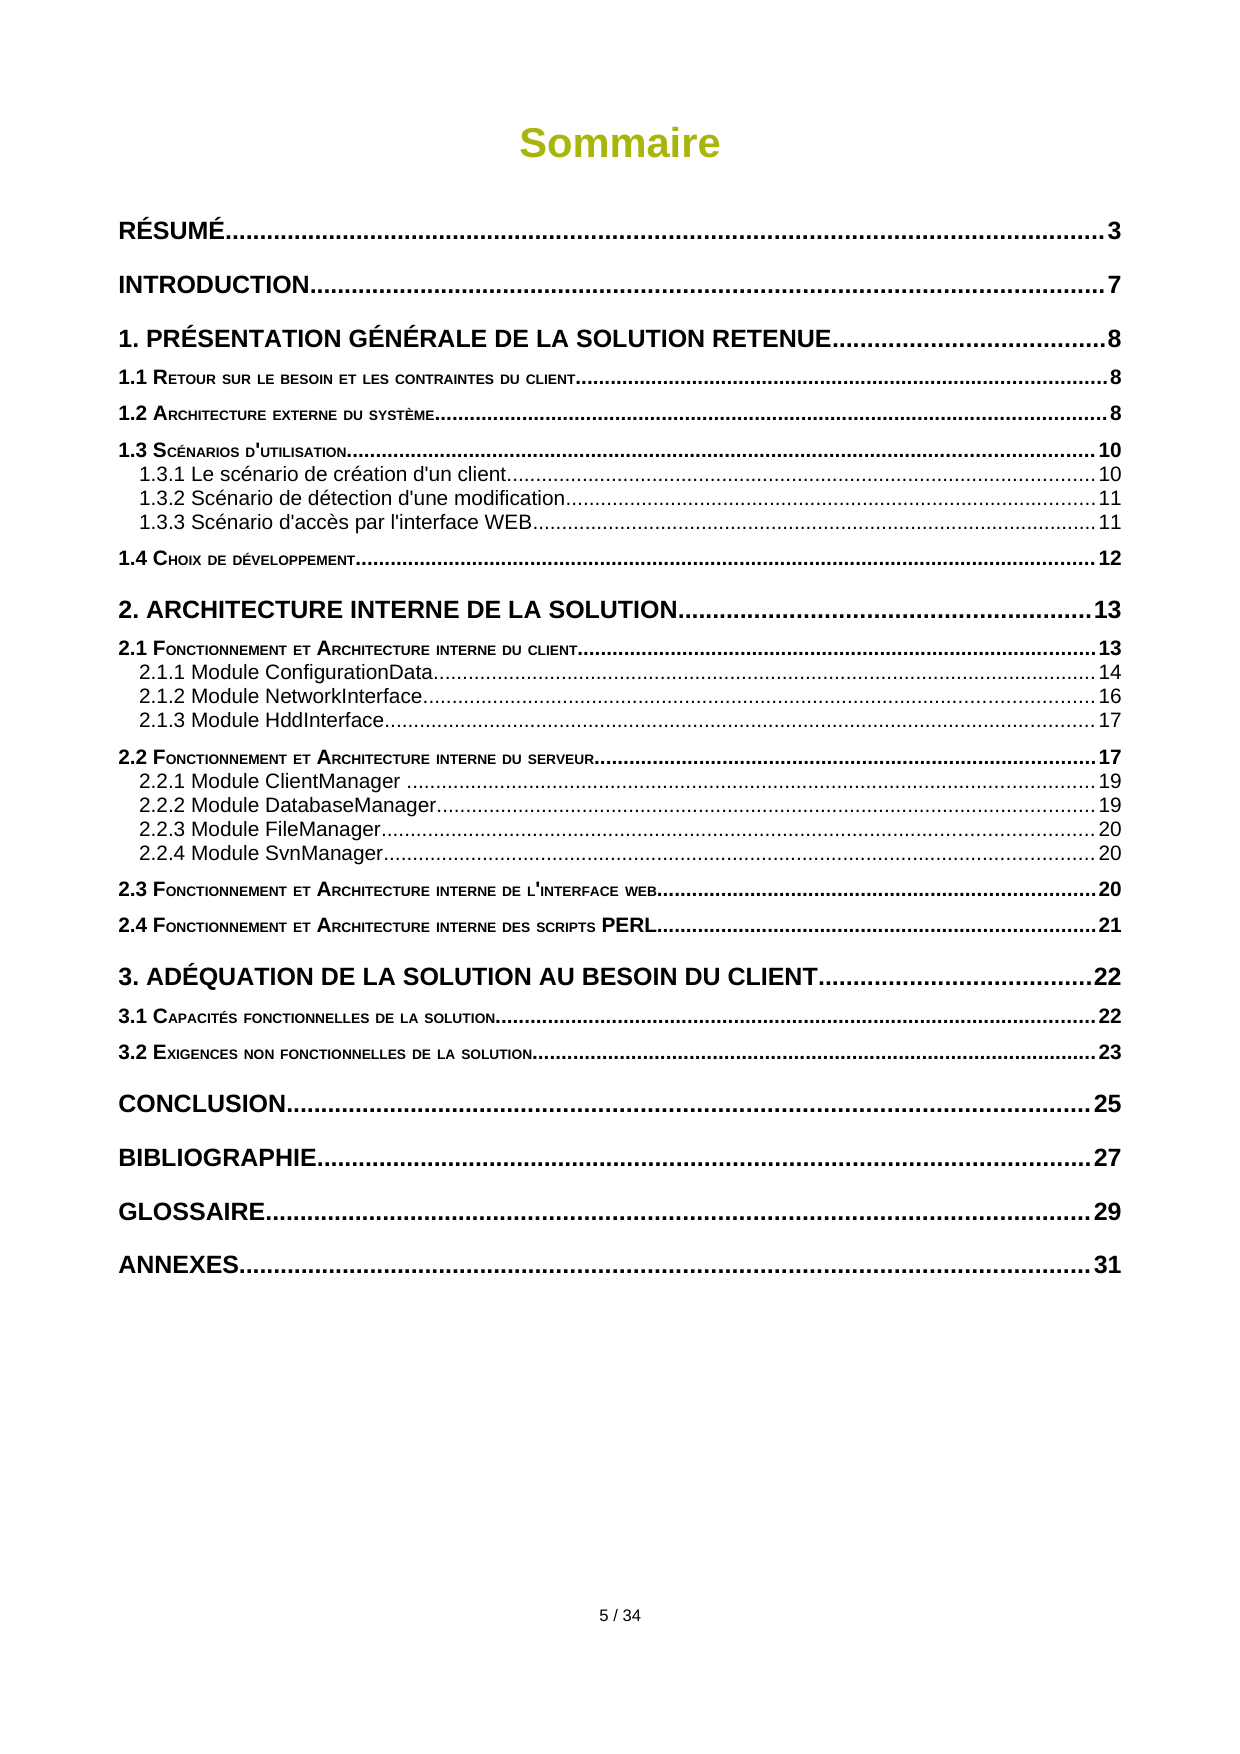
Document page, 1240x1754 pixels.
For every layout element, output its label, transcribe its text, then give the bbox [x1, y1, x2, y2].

text Bibliographie 27 [118, 1143, 1121, 1171]
text 1.3.2 Scénario de détection d'une modification 11 [139, 486, 1121, 509]
text Résumé 3 [118, 216, 1121, 245]
text 2.1.3 Module HddInterface 17 [139, 708, 1121, 732]
text 3.1 Capacités fonctionnelles de la solution 22 [118, 1003, 1121, 1027]
text 2.2.3 Module FileManager 20 [139, 816, 1121, 840]
text Introduction 7 [118, 270, 1121, 298]
text 2.2.1 Module ClientManager 19 [139, 768, 1121, 792]
text 1. Présentation générale de la solution retenue 8 [118, 323, 1121, 352]
text 2.1.1 Module ConfigurationData 14 [139, 660, 1121, 684]
text 3. Adéquation de la solution au besoin du client 22 [118, 962, 1121, 991]
text 2.1.2 Module NetworkInterface 16 [139, 684, 1121, 708]
text 1.3 Scénarios d'utilisation 10 [118, 438, 1121, 462]
text 2.4 Fonctionnement et Architecture interne des scripts PERL 21 [118, 913, 1121, 937]
text 2. Architecture interne de la solution 13 [118, 595, 1121, 624]
text 1.4 Choix de développement 12 [118, 546, 1121, 570]
text 1.3.3 Scénario d'accès par l'interface WEB 11 [139, 509, 1121, 533]
text Annexes 31 [118, 1250, 1121, 1279]
text 2.2 Fonctionnement et Architecture interne du serveur 17 [118, 744, 1121, 768]
text 2.2.4 Module SvnManager 20 [139, 840, 1121, 864]
subtitle Sommaire [118, 118, 1121, 166]
text 2.1 Fonctionnement et Architecture interne du client 13 [118, 636, 1121, 660]
text 1.3.1 Le scénario de création d'un client 10 [139, 462, 1121, 486]
text Conclusion 25 [118, 1089, 1121, 1118]
text 1.1 Retour sur le besoin et les contraintes du client 8 [118, 365, 1121, 389]
text 2.3 Fonctionnement et Architecture interne de l'interface web 20 [118, 877, 1121, 901]
text Glossaire 29 [118, 1196, 1121, 1225]
text 3.2 Exigences non fonctionnelles de la solution 23 [118, 1040, 1121, 1064]
text 1.2 Architecture externe du système 8 [118, 401, 1121, 425]
text 2.2.2 Module DatabaseManager 19 [139, 792, 1121, 816]
